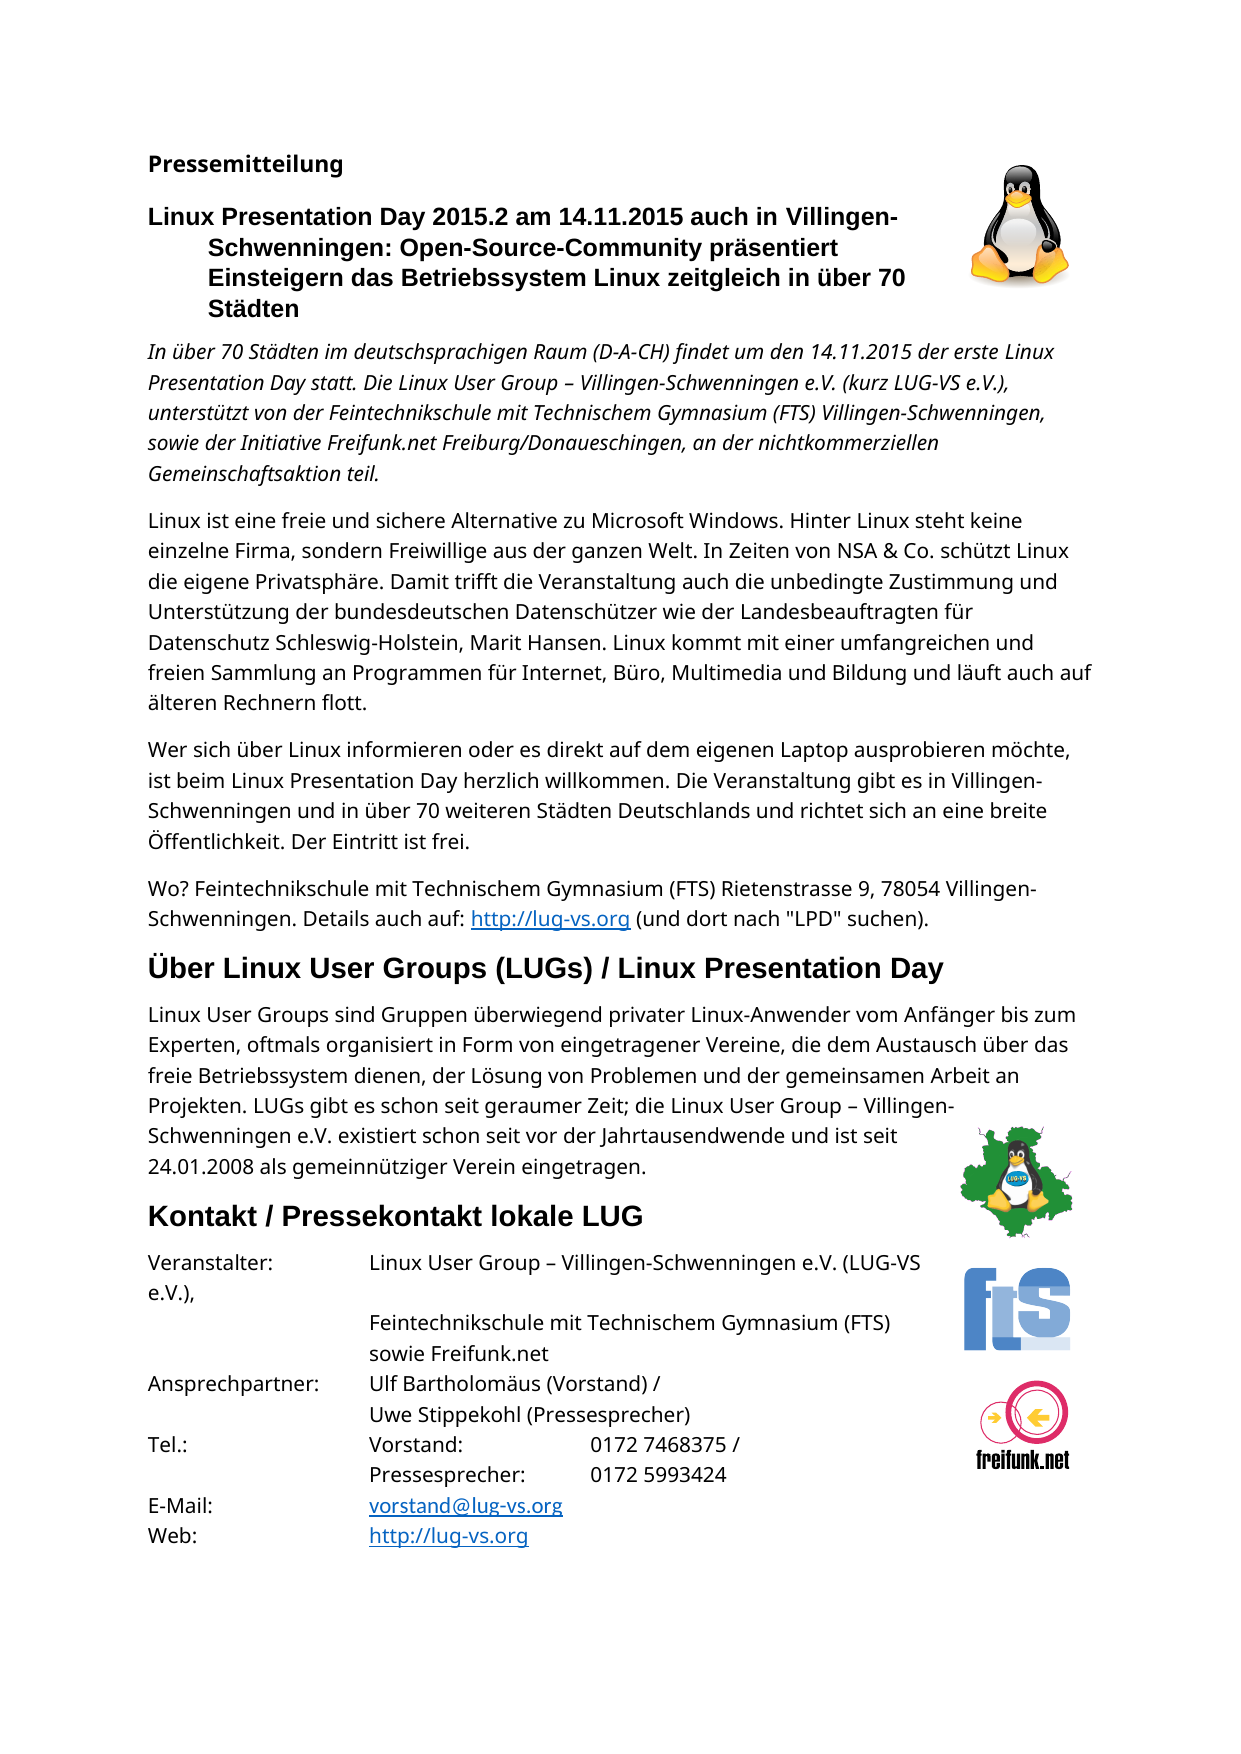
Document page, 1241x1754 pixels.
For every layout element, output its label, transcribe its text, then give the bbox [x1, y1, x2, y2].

picture [957, 1123, 1076, 1239]
text In über 70 Städten im deutschsprachigen Raum (D-A-CH) findet um den 14.11.2015 der erste Linux Presentation Day statt. Die Linux User Group – Villingen-Schwenningen e.V. (kurz LUG-VS e.V.), unterstützt von der Feintechnikschule mit Technischem Gymnasium (FTS) Villingen-Schwenningen, sowie der Initiative Freifunk.net Freiburg/Donaueschingen, an der nichtkommerziellen Gemeinschaftsaktion teil. [148, 337, 1093, 487]
subtitle Linux Presentation Day 2015.2 am 14.11.2015 auch in Villingen-Schwenningen: Open-Source-Community präsentiert Einsteigern das Betriebssystem Linux zeitgleich in über 70 Städten [148, 202, 1093, 323]
subtitle Kontakt / Pressekontakt lokale LUG [148, 1199, 957, 1233]
text Wer sich über Linux informieren oder es direkt auf dem eigenen Laptop ausprobieren möchte, ist beim Linux Presentation Day herzlich willkommen. Die Veranstaltung gibt es in Villingen-Schwenningen und in über 70 weiteren Städten Deutschlands und richtet sich an eine breite Öffentlichkeit. Der Eintritt ist frei. [148, 736, 1093, 855]
text Pressemitteilung [148, 148, 1093, 179]
text Veranstalter: Linux User Group – Villingen-Schwenningen e.V. (LUG-VS e.V.), Feintechnikschule mit Technischem Gymnasium (FTS) sowie Freifunk.net Ansprechpartner: Ulf Bartholomäus (Vorstand) / Uwe Stippekohl (Pressesprecher) Tel.: Vorstand: 0172 7468375 / Pressesprecher: 0172 5993424 E-Mail: vorstand@lug-vs.org Web: http://lug-vs.org [148, 1248, 1093, 1550]
text Linux ist eine freie und sichere Alternative zu Microsoft Windows. Hinter Linux steht keine einzelne Firma, sondern Freiwillige aus der ganzen Welt. In Zeiten von NSA & Co. schützt Linux die eigene Privatsphäre. Damit trifft die Veranstaltung auch die unbedingte Zustimmung und Unterstützung der bundesdeutschen Datenschützer wie der Landesbeauftragten für Datenschutz Schleswig-Holstein, Marit Hansen. Linux kommt mit einer umfangreichen und freien Sammlung an Programmen für Internet, Büro, Multimedia und Bildung und läuft auch auf älteren Rechnern flott. [148, 506, 1093, 717]
subtitle Über Linux User Groups (LUGs) / Linux Presentation Day [148, 951, 1093, 985]
text Linux User Groups sind Gruppen überwiegend privater Linux-Anwender vom Anfänger bis zum Experten, oftmals organisiert in Form von eingetragener Vereine, die dem Austausch über das freie Betriebssystem dienen, der Lösung von Problemen und der gemeinsamen Arbeit an Projekten. LUGs gibt es schon seit geraumer Zeit; die Linux User Group – Villingen-Schwenningen e.V. existiert schon seit vor der Jahrtausendwende und ist seit 24.01.2008 als gemeinnütziger Verein eingetragen. [148, 1000, 1093, 1181]
text Wo? Feintechnikschule mit Technischem Gymnasium (FTS) Rietenstrasse 9, 78054 Villingen-Schwenningen. Details auch auf: http://lug-vs.org (und dort nach "LPD" suchen). [148, 874, 1093, 933]
picture [957, 1259, 1076, 1359]
